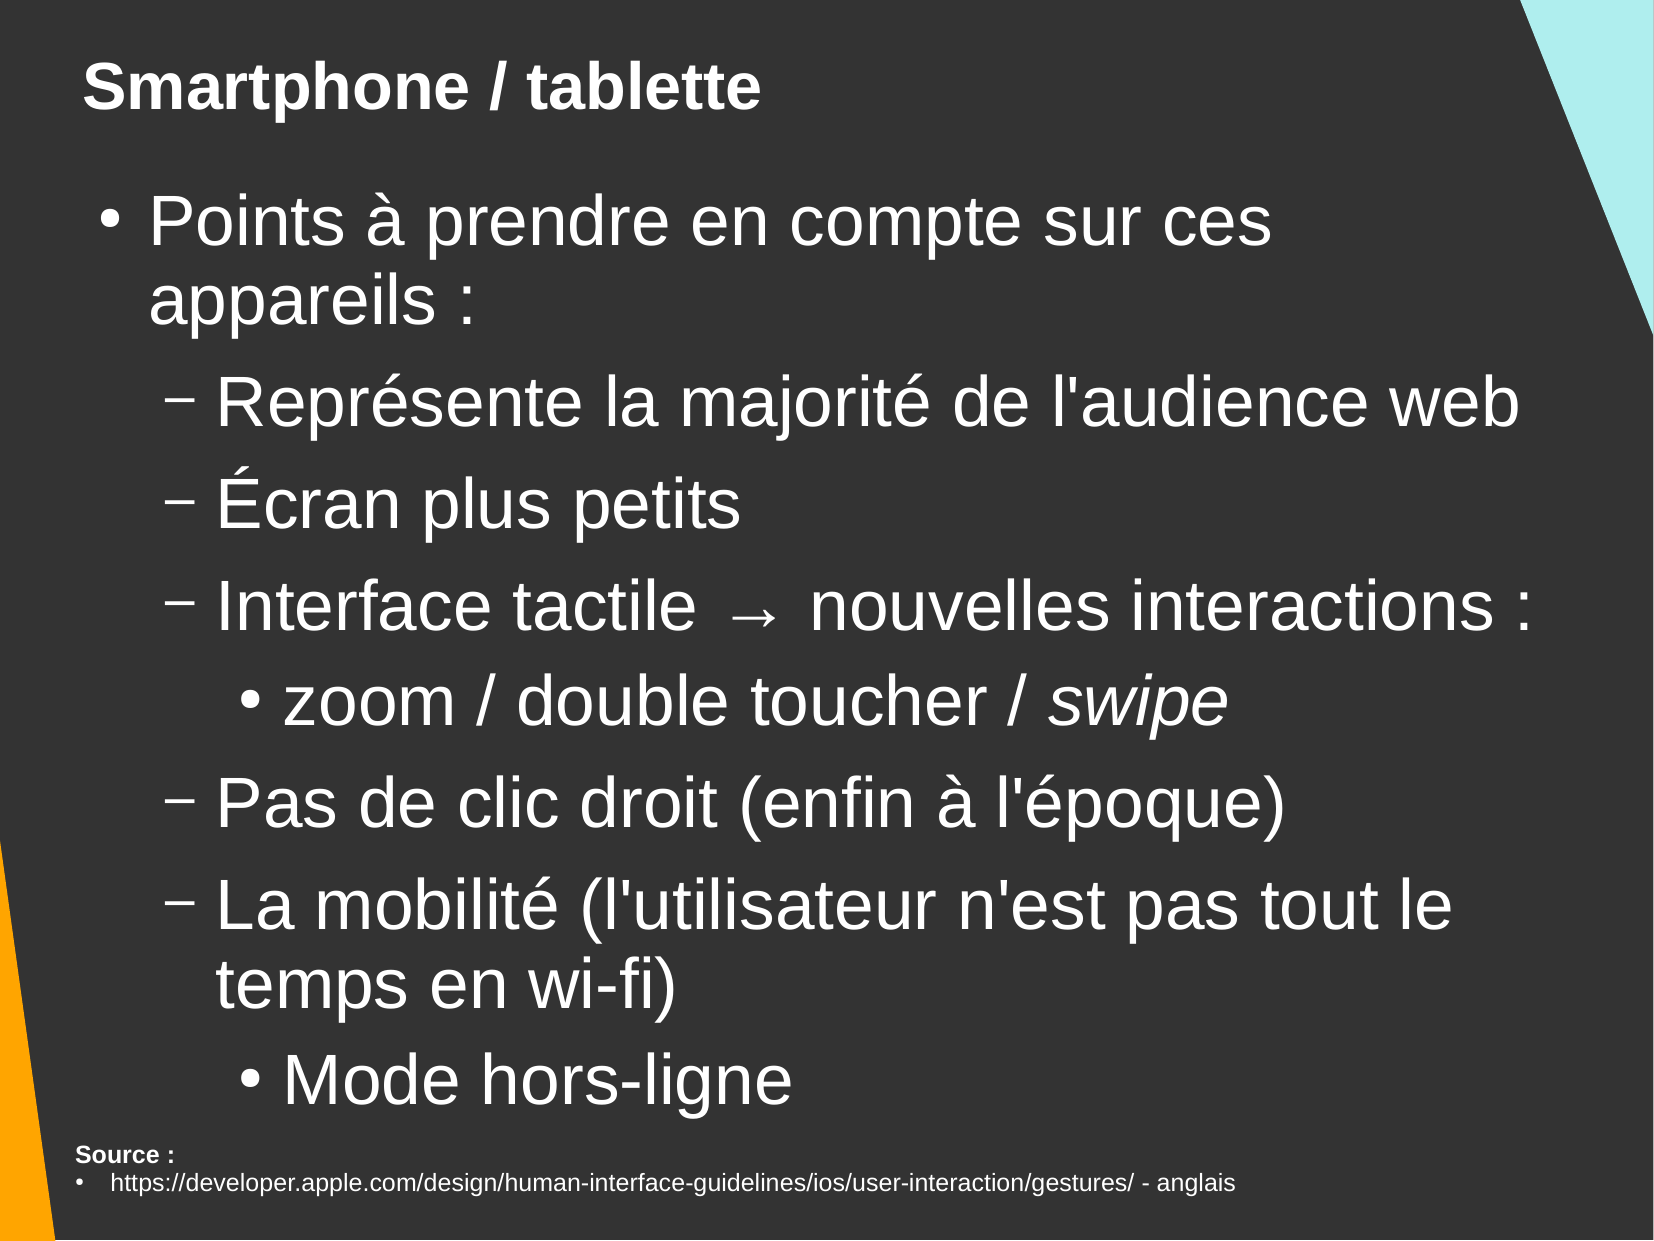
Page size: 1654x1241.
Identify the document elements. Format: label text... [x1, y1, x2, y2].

title Smartphone / tablette [82, 49, 1571, 152]
list Points à prendre en compte sur ces appareils : Représente la majorité de l'audience web Écran plus petits Interface tactile → nouvelles interactions : zoom / double toucher / swipe Pas de clic droit (enfin à l'époque) La mobilité (l'utilisateur n'est pas tout le temps en wi-fi) Mode hors-ligne [80, 180, 1605, 1123]
text_box Source : https://developer.apple.com/design/human-interface-guidelines/ios/user-interaction/gestures/ - anglais [60, 1133, 1546, 1241]
text_box [0, 840, 56, 1241]
text_box [1520, 0, 1654, 338]
